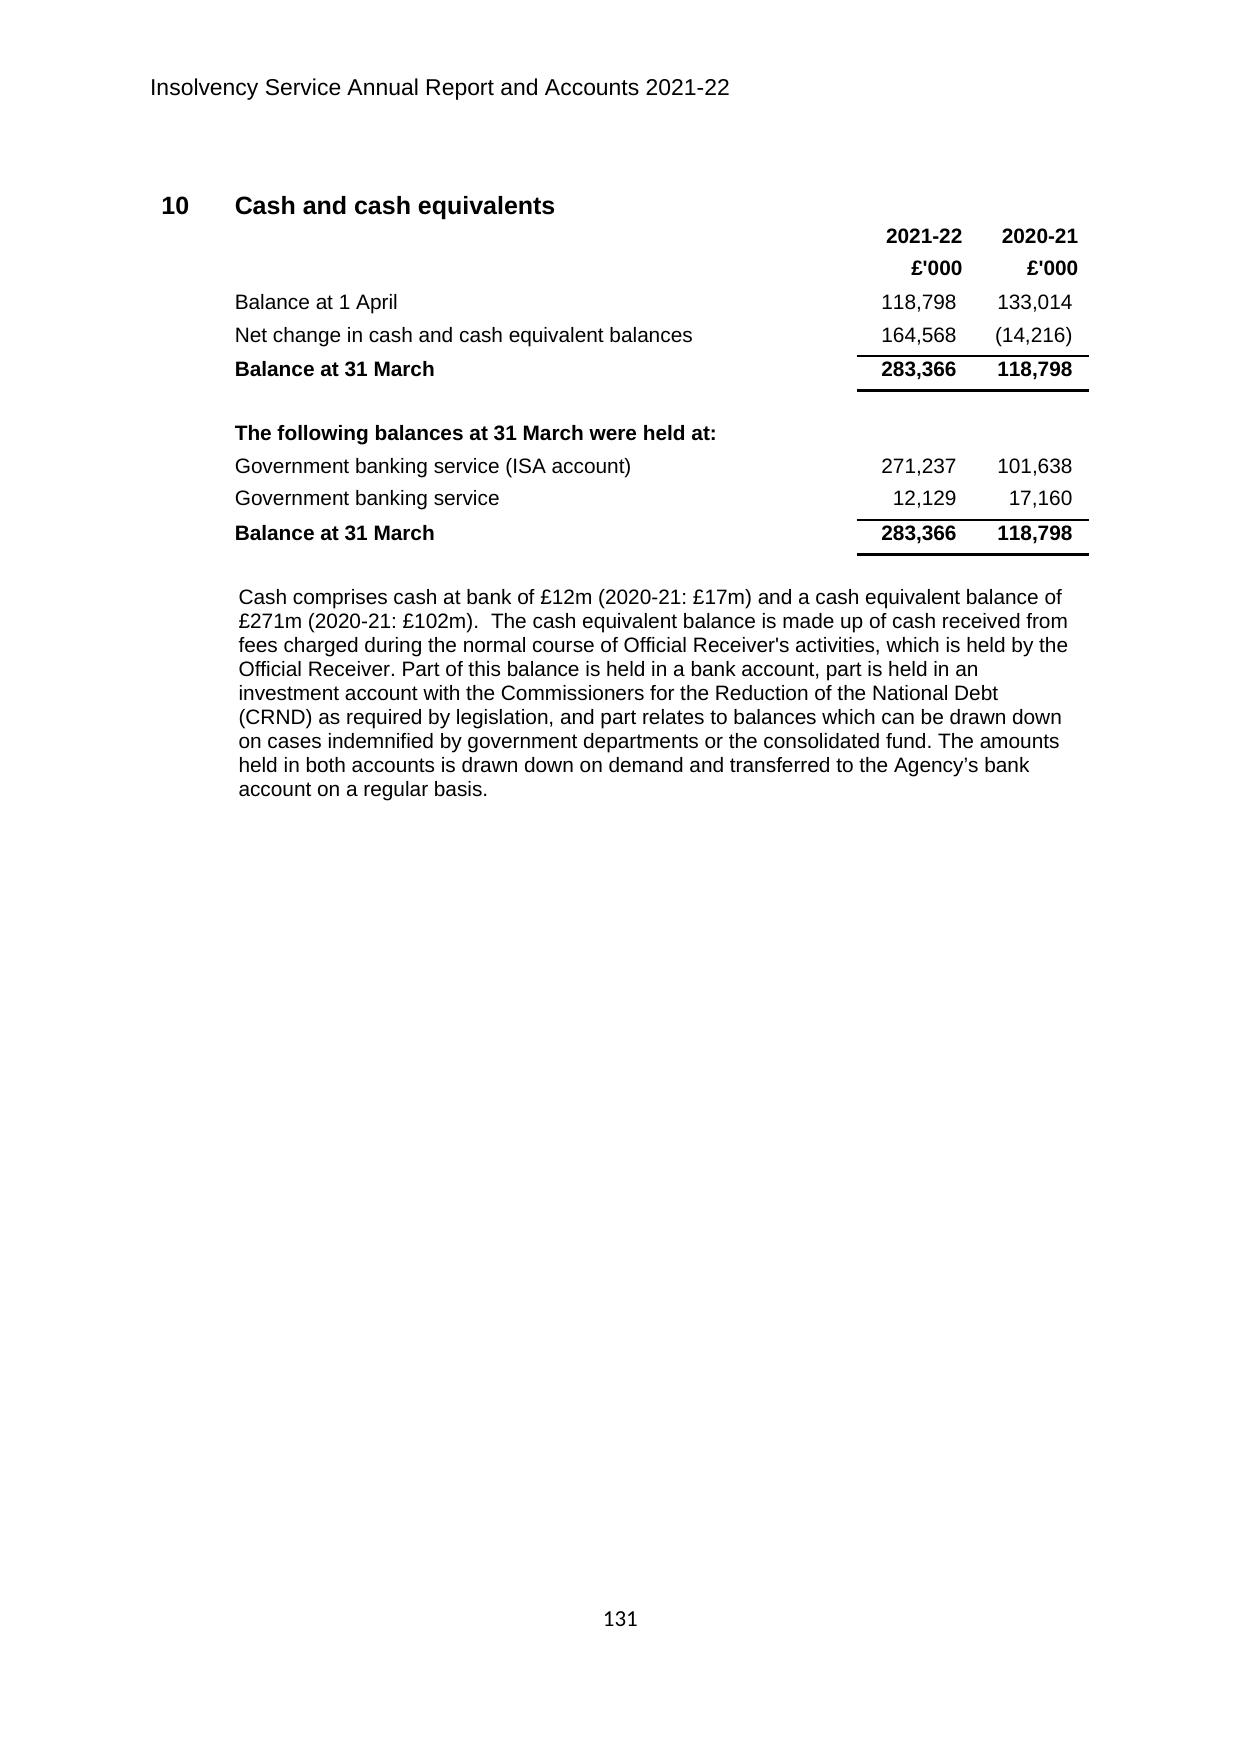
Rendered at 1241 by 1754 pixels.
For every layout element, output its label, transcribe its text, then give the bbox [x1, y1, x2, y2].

table_cell £'000 [857, 256, 973, 290]
table_cell 164,568 [857, 323, 973, 355]
table_cell Cash comprises cash at bank of £12m (2020-21: £17m) and a cash equivalent balance of £271m (2020-21: £102m). The cash equivalent balance is made up of cash received from fees charged during the normal course of Official Receiver's activities, which is held by the Official Receiver. Part of this balance is held in a bank account, part is held in an investment account with the Commissioners for the Reduction of the National Debt (CRND) as required by legislation, and part relates to balances which can be drawn down on cases indemnified by government departments or the consolidated fund. The amounts held in both accounts is drawn down on demand and transferred to the Agency’s bank account on a regular basis. [223, 585, 1089, 828]
table_cell [223, 553, 1089, 585]
table_cell [973, 392, 1089, 421]
table_cell [150, 454, 223, 486]
table_cell (14,216) [973, 323, 1089, 355]
table_cell [223, 256, 857, 290]
table_cell 283,366 [857, 357, 973, 389]
table_cell [150, 519, 223, 552]
table_cell Balance at 31 March [223, 519, 857, 552]
table_cell 118,798 [857, 290, 973, 322]
table_cell Net change in cash and cash equivalent balances [223, 323, 857, 355]
table_cell [223, 389, 857, 421]
table_cell The following balances at 31 March were held at: [223, 421, 857, 454]
table_cell 118,798 [973, 357, 1089, 389]
table_cell 133,014 [973, 290, 1089, 322]
table_cell [857, 392, 973, 421]
table_cell 2021-22 [857, 224, 973, 256]
table_cell [150, 290, 223, 322]
table_cell [223, 224, 857, 256]
table_header Cash and cash equivalents [223, 191, 1089, 224]
table_cell [150, 224, 223, 256]
table_cell [150, 553, 223, 585]
table_header 10 [150, 191, 223, 224]
table_cell [150, 486, 223, 519]
table_cell [150, 355, 223, 389]
table_cell [150, 256, 223, 290]
table_cell £'000 [973, 256, 1089, 290]
table_cell Balance at 31 March [223, 355, 857, 389]
table_cell [150, 323, 223, 355]
table_cell [150, 585, 223, 828]
table_cell [150, 421, 223, 454]
table_cell [857, 421, 973, 454]
table_cell 2020-21 [973, 224, 1089, 256]
table_cell 271,237 [857, 454, 973, 486]
table_cell [150, 389, 223, 421]
table_cell 17,160 [973, 486, 1089, 519]
table_cell Government banking service [223, 486, 857, 519]
table_cell 283,366 [857, 521, 973, 552]
table_cell Government banking service (ISA account) [223, 454, 857, 486]
table_cell 118,798 [973, 521, 1089, 552]
table_cell [973, 421, 1089, 454]
table_cell 101,638 [973, 454, 1089, 486]
table_cell Balance at 1 April [223, 290, 857, 322]
table_cell 12,129 [857, 486, 973, 519]
